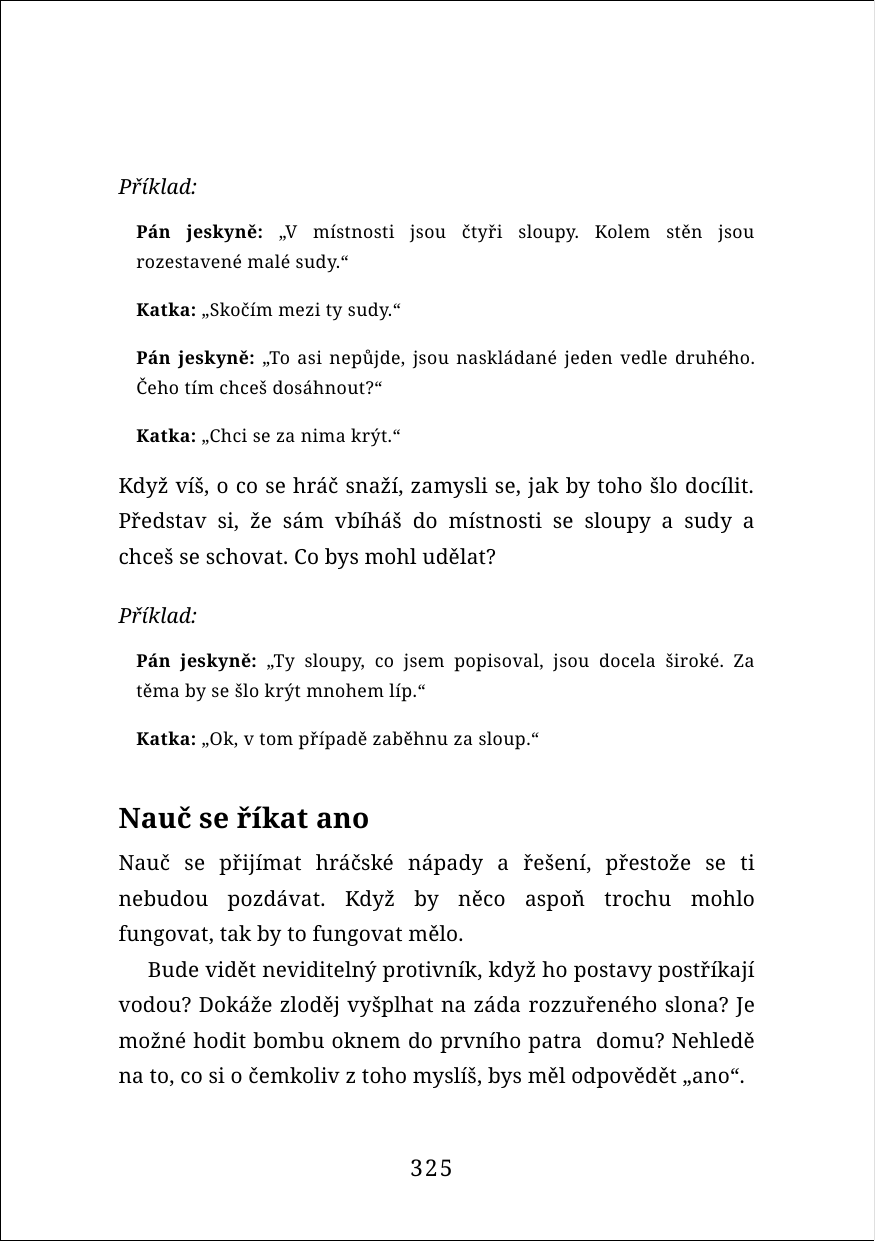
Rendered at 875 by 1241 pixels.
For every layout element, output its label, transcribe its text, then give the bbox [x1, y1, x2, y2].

text Katka: „Chci se za nima krýt.“ [136, 423, 756, 447]
text Když víš, o co se hráč snaží, zamysli se, jak by toho šlo docílit. Představ si, že sám vbíháš do místnosti se sloupy a sudy a chceš se schovat. Co bys mohl udělat? [118, 471, 756, 571]
text Pán jeskyně: „Ty sloupy, co jsem popisoval, jsou docela široké. Za těma by se šlo krýt mnohem líp.“ [136, 649, 756, 703]
text Pán jeskyně: „To asi nepůjde, jsou naskládané jeden vedle druhého. Čeho tím chceš dosáhnout?“ [136, 345, 756, 399]
text Nauč se přijímat hráčské nápady a řešení, přestože se ti nebudou pozdávat. Když by něco aspoň trochu mohlo fungovat, tak by to fungovat mělo. Bude vidět neviditelný protivník, když ho postavy postříkají vodou? Dokáže zloděj vyšplhat na záda rozzuřeného slona? Je možné hodit bombu oknem do prvního patra domu? Nehledě na to, co si o čemkoliv z toho myslíš, bys měl odpovědět „ano“. [118, 848, 756, 1090]
text Katka: „Ok, v tom případě zaběhnu za sloup.“ [136, 727, 756, 751]
text Pán jeskyně: „V místnosti jsou čtyři sloupy. Kolem stěn jsou rozestavené malé sudy.“ [136, 219, 756, 273]
text Příklad: [118, 172, 756, 200]
text Příklad: [118, 601, 756, 630]
subtitle Nauč se říkat ano [118, 798, 756, 837]
text Katka: „Skočím mezi ty sudy.“ [136, 297, 756, 321]
